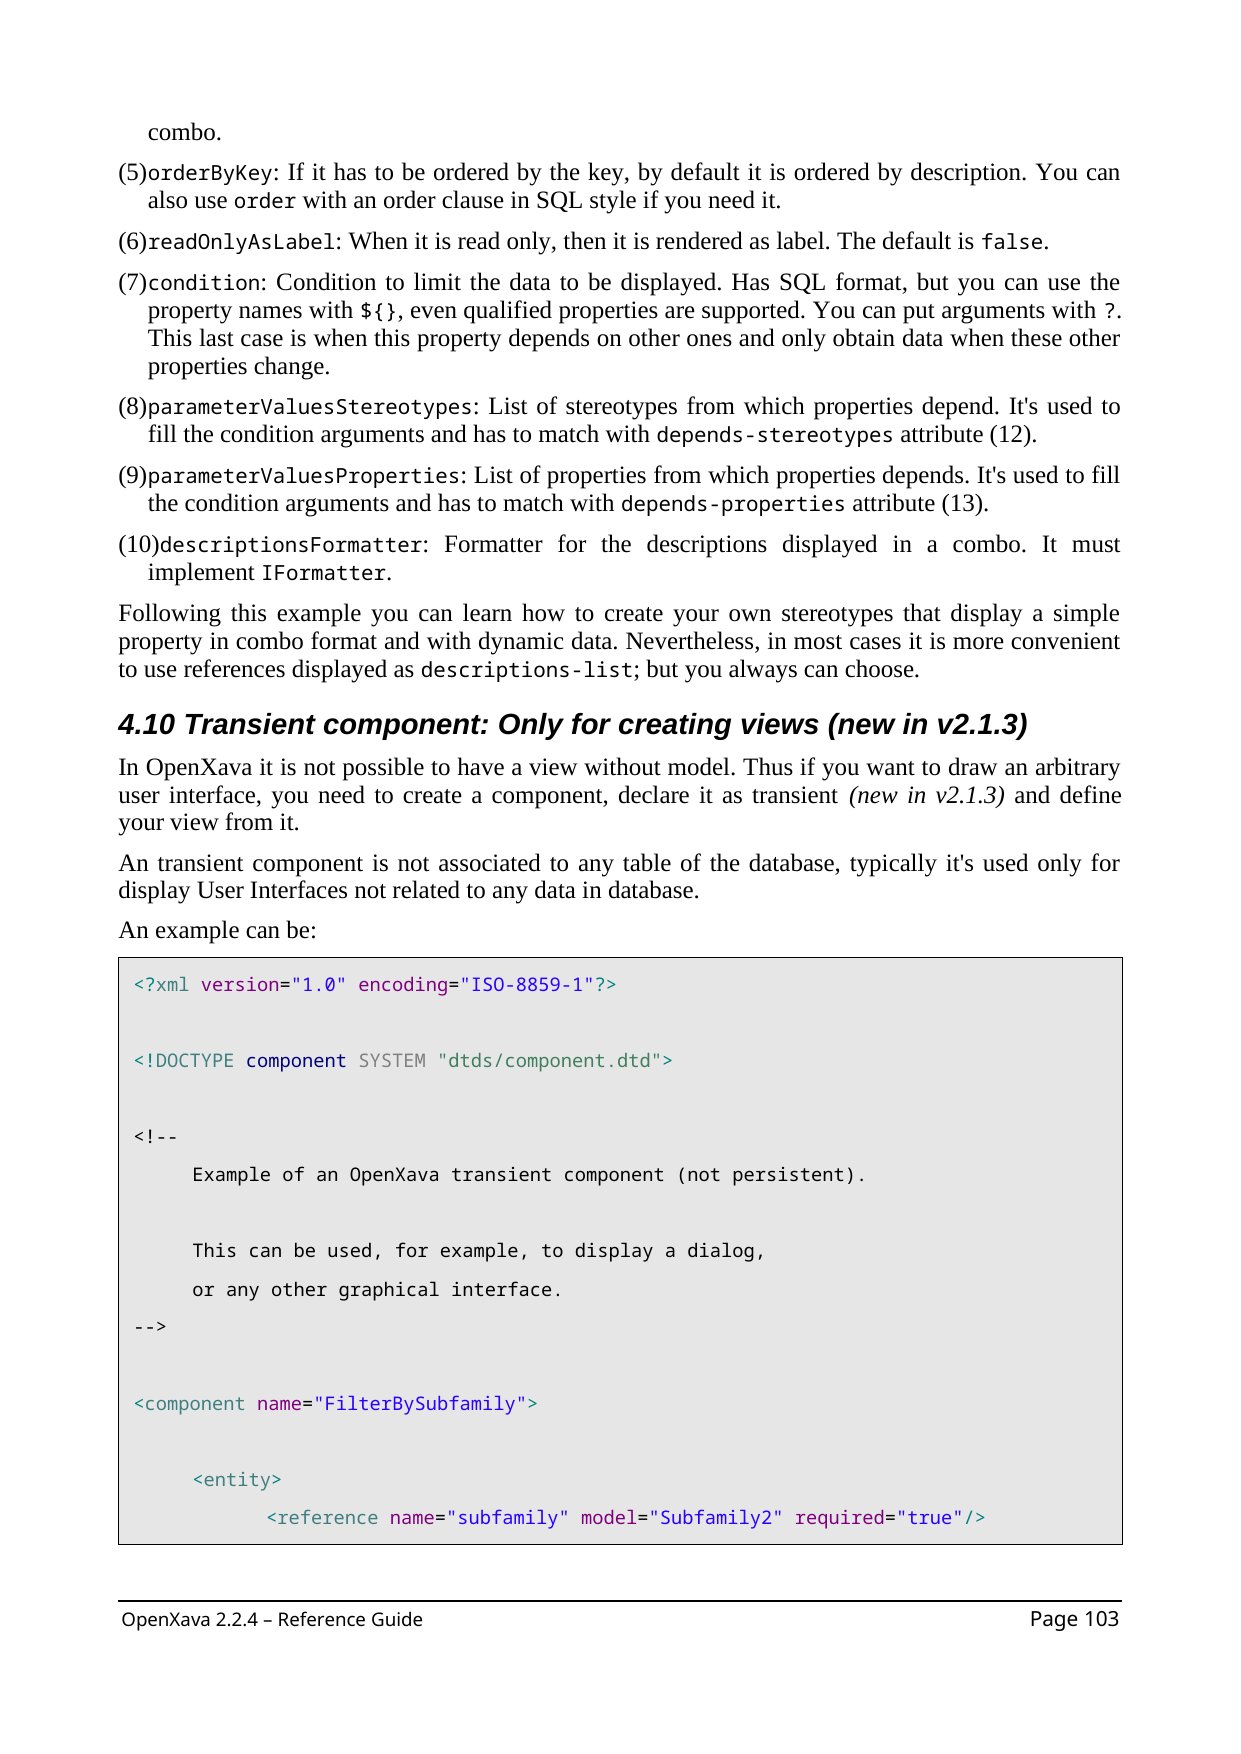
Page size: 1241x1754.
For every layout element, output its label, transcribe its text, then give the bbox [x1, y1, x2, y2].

text <entity> [119, 1451, 1122, 1489]
list descriptionsFormatter: Formatter for the descriptions displayed in a combo. It must implement IFormatter. [118, 530, 1122, 587]
text In OpenXava it is not possible to have a view without model. Thus if you want to draw an arbitrary user interface, you need to create a component, declare it as transient (new in v2.1.3) and define your view from it. [118, 753, 1122, 836]
list orderByKey: If it has to be ordered by the key, by default it is ordered by description. You can also use order with an order clause in SQL style if you need it. [118, 158, 1122, 215]
text Following this example you can learn how to create your own stereotypes that display a simple property in combo format and with dynamic data. Nevertheless, in most cases it is more convenient to use references displayed as descriptions-list; but you always can choose. [118, 599, 1122, 683]
text An example can be: [118, 917, 1122, 944]
text <!DOCTYPE component SYSTEM "dtds/component.dtd"> [119, 1033, 1122, 1071]
subtitle Transient component: Only for creating views (new in v2.1.3) [118, 708, 1122, 741]
text <component name="FilterBySubfamily"> [119, 1375, 1122, 1413]
list parameterValuesStereotypes: List of stereotypes from which properties depend. It's used to fill the condition arguments and has to match with depends-stereotypes attribute (12). [118, 392, 1122, 449]
text --> [119, 1299, 1122, 1337]
text Example of an OpenXava transient component (not persistent). [119, 1147, 1122, 1185]
list parameterValuesProperties: List of properties from which properties depends. It's used to fill the condition arguments and has to match with depends-properties attribute (13). [118, 461, 1122, 518]
list condition: Condition to limit the data to be displayed. Has SQL format, but you can use the property names with ${}, even qualified properties are supported. You can put arguments with ?. This last case is when this property depends on other ones and only obtain data when these other properties change. [118, 268, 1122, 380]
text An transient component is not associated to any table of the database, typically it's used only for display User Interfaces not related to any data in database. [118, 849, 1122, 904]
text <reference name="subfamily" model="Subfamily2" required="true"/> [119, 1489, 1122, 1544]
text <!-- [119, 1109, 1122, 1147]
text or any other graphical interface. [119, 1261, 1122, 1299]
text This can be used, for example, to display a dialog, [119, 1223, 1122, 1261]
list combo. [118, 118, 1122, 146]
list readOnlyAsLabel: When it is read only, then it is rendered as label. The default is false. [118, 227, 1122, 256]
text <?xml version="1.0" encoding="ISO-8859-1"?> [119, 958, 1122, 995]
